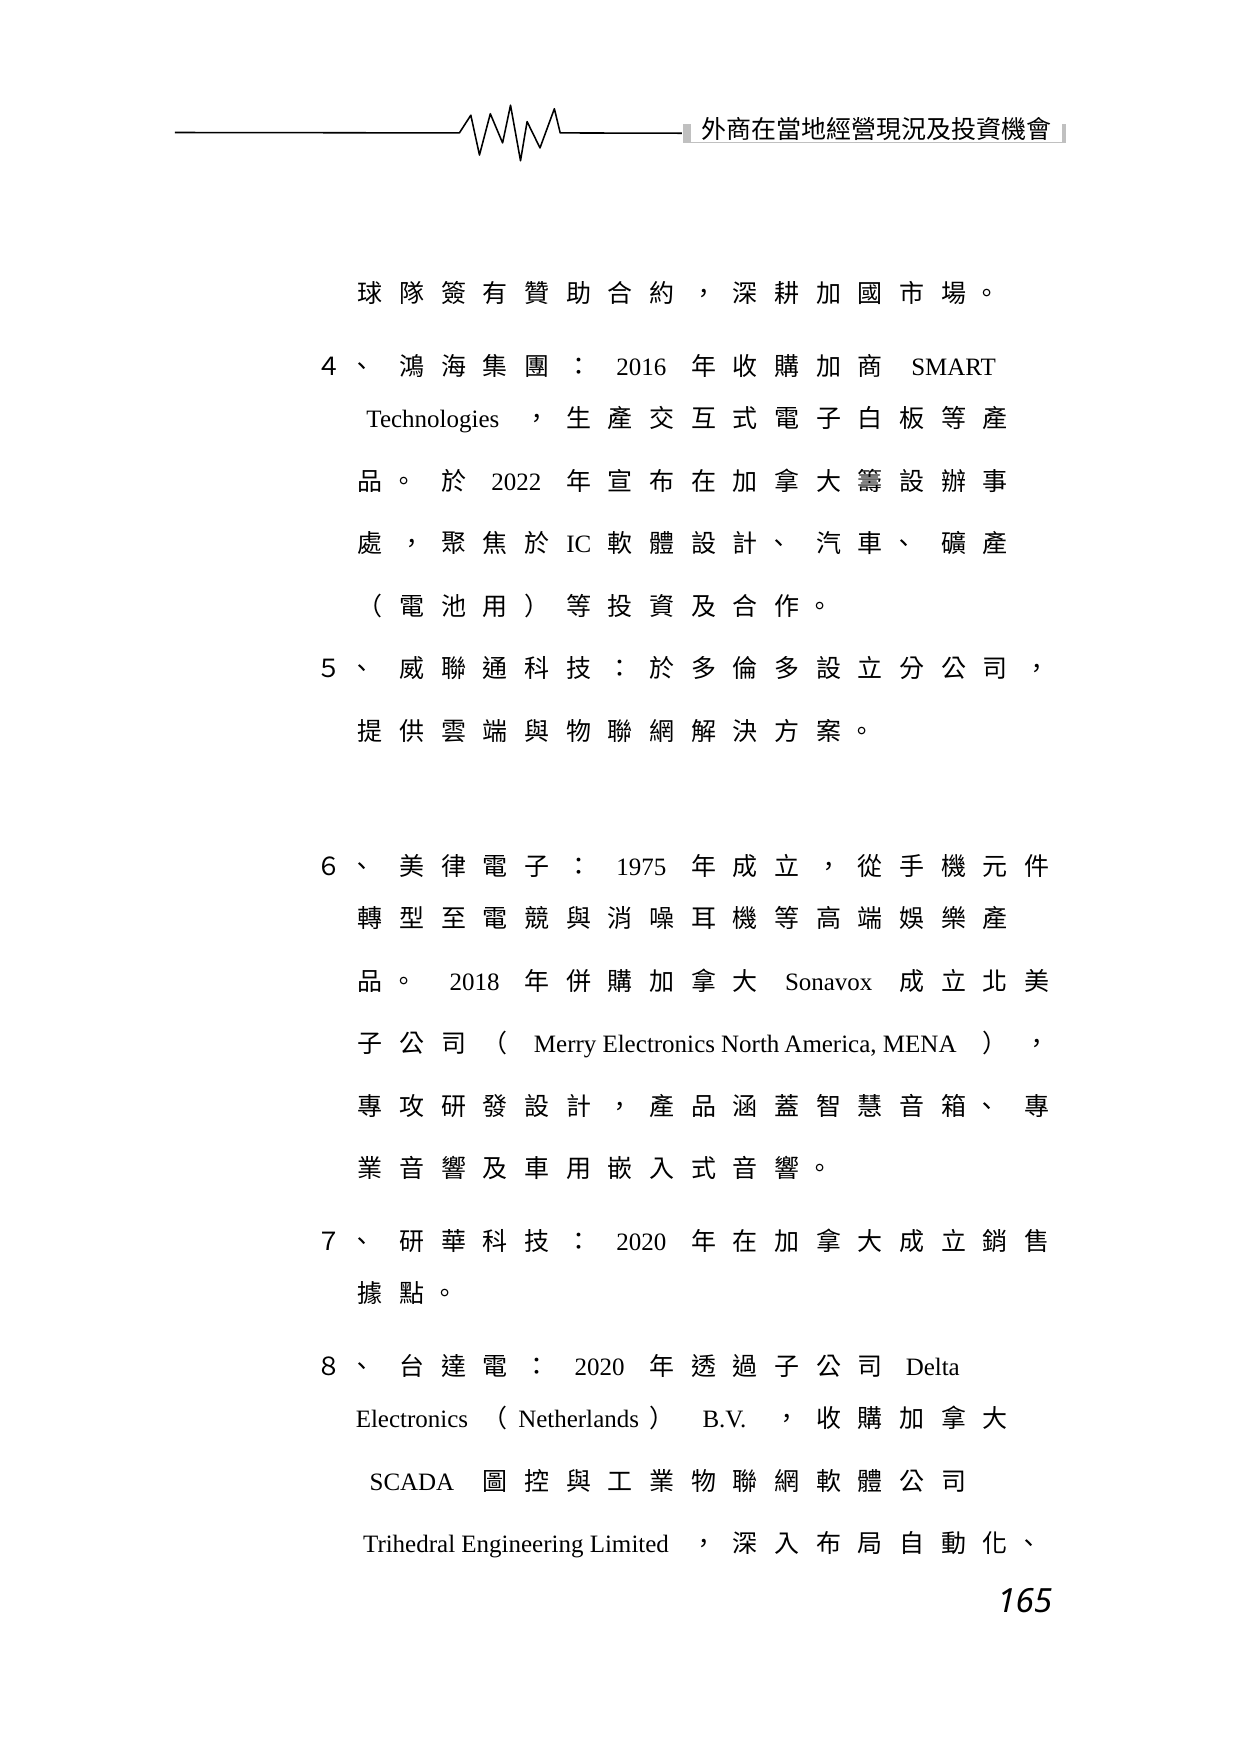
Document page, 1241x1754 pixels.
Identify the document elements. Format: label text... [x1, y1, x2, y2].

text ５、威聯通科技：於多倫多設立分公司，提供雲端與物聯網解決方案。 [281, 625, 1058, 750]
text ８、台達電：2020年透過子公司Delta Electronics（Netherlands）B.V.，收購加拿大SCADA圖控與工業物聯網軟體公司Trihedral Engineering Limited，深入布局自動化、 [281, 1313, 1058, 1563]
text ６、美律電子：1975年成立，從手機元件轉型至電競與消噪耳機等高端娛樂產品。2018年併購加拿大Sonavox成立北美子公司（Merry Electronics North America, MENA），專攻研發設計，產品涵蓋智慧音箱、專業音響及車用嵌入式音響。 [281, 813, 1058, 1188]
text ７、研華科技：2020年在加拿大成立銷售據點。 [281, 1188, 1058, 1313]
text ４、鴻海集團：2016年收購加商SMART Technologies，生產交互式電子白板等產品。於2022年宣布在加拿大籌設辦事處，聚焦於IC軟體設計、汽車、礦產（電池用）等投資及合作。 [281, 313, 1058, 625]
text 球隊簽有贊助合約，深耕加國市場。 [281, 250, 1058, 313]
